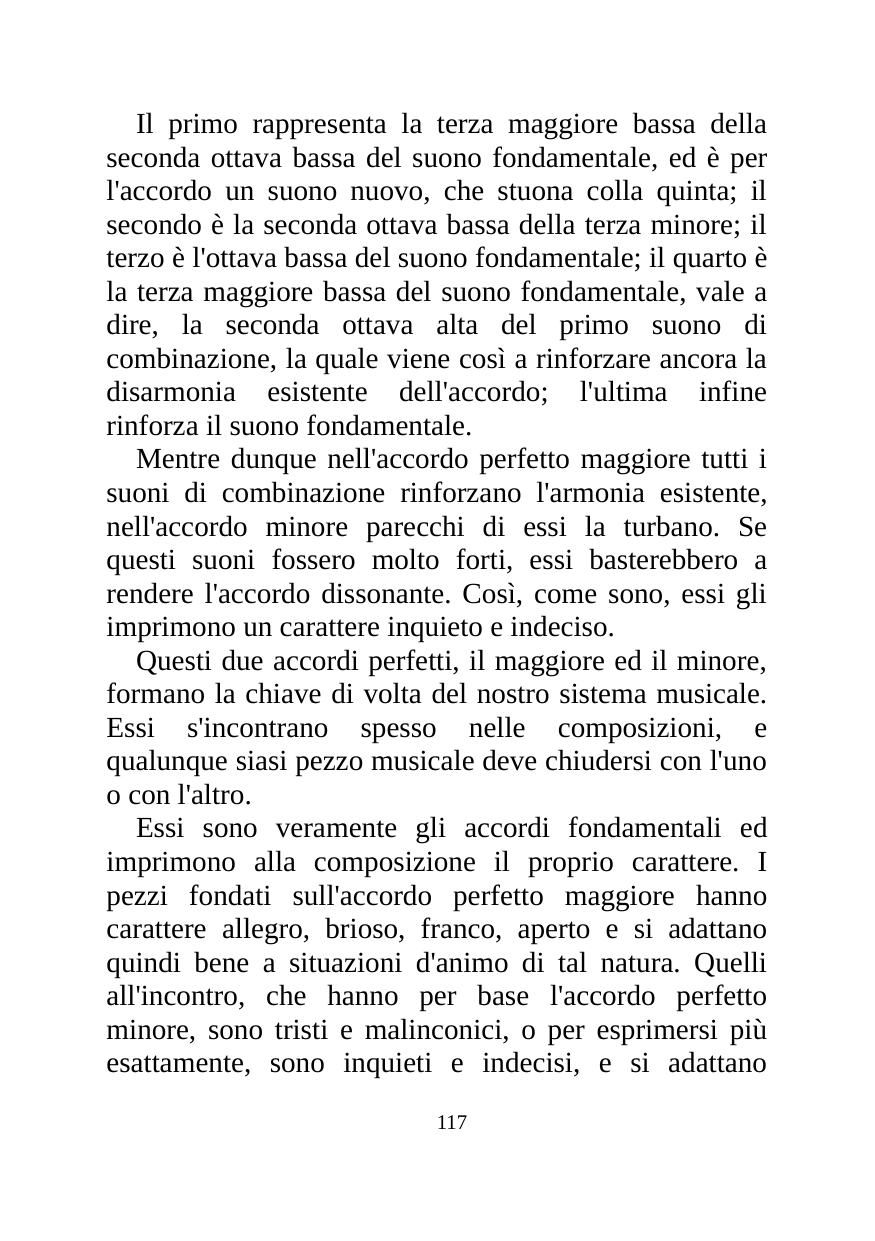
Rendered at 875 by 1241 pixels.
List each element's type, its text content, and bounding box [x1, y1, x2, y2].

text Mentre dunque nell'accordo perfetto maggiore tutti i suoni di combinazione rinforzano l'armonia esistente, nell'accordo minore parecchi di essi la turbano. Se questi suoni fossero molto forti, essi basterebbero a rendere l'accordo dissonante. Così, come sono, essi gli imprimono un carattere inquieto e indeciso. [106, 442, 768, 643]
text Il primo rappresenta la terza maggiore bassa della seconda ottava bassa del suono fondamentale, ed è per l'accordo un suono nuovo, che stuona colla quinta; il secondo è la seconda ottava bassa della terza minore; il terzo è l'ottava bassa del suono fondamentale; il quarto è la terza maggiore bassa del suono fondamentale, vale a dire, la seconda ottava alta del primo suono di combinazione, la quale viene così a rinforzare ancora la disarmonia esistente dell'accordo; l'ultima infine rinforza il suono fondamentale. [106, 106, 768, 442]
text Questi due accordi perfetti, il maggiore ed il minore, formano la chiave di volta del nostro sistema musicale. Essi s'incontrano spesso nelle composizioni, e qualunque siasi pezzo musicale deve chiudersi con l'uno o con l'altro. [106, 643, 768, 811]
text Essi sono veramente gli accordi fondamentali ed imprimono alla composizione il proprio carattere. I pezzi fondati sull'accordo perfetto maggiore hanno carattere allegro, brioso, franco, aperto e si adattano quindi bene a situazioni d'animo di tal natura. Quelli all'incontro, che hanno per base l'accordo perfetto minore, sono tristi e malinconici, o per esprimersi più esattamente, sono inquieti e indecisi, e si adattano [106, 811, 768, 1079]
